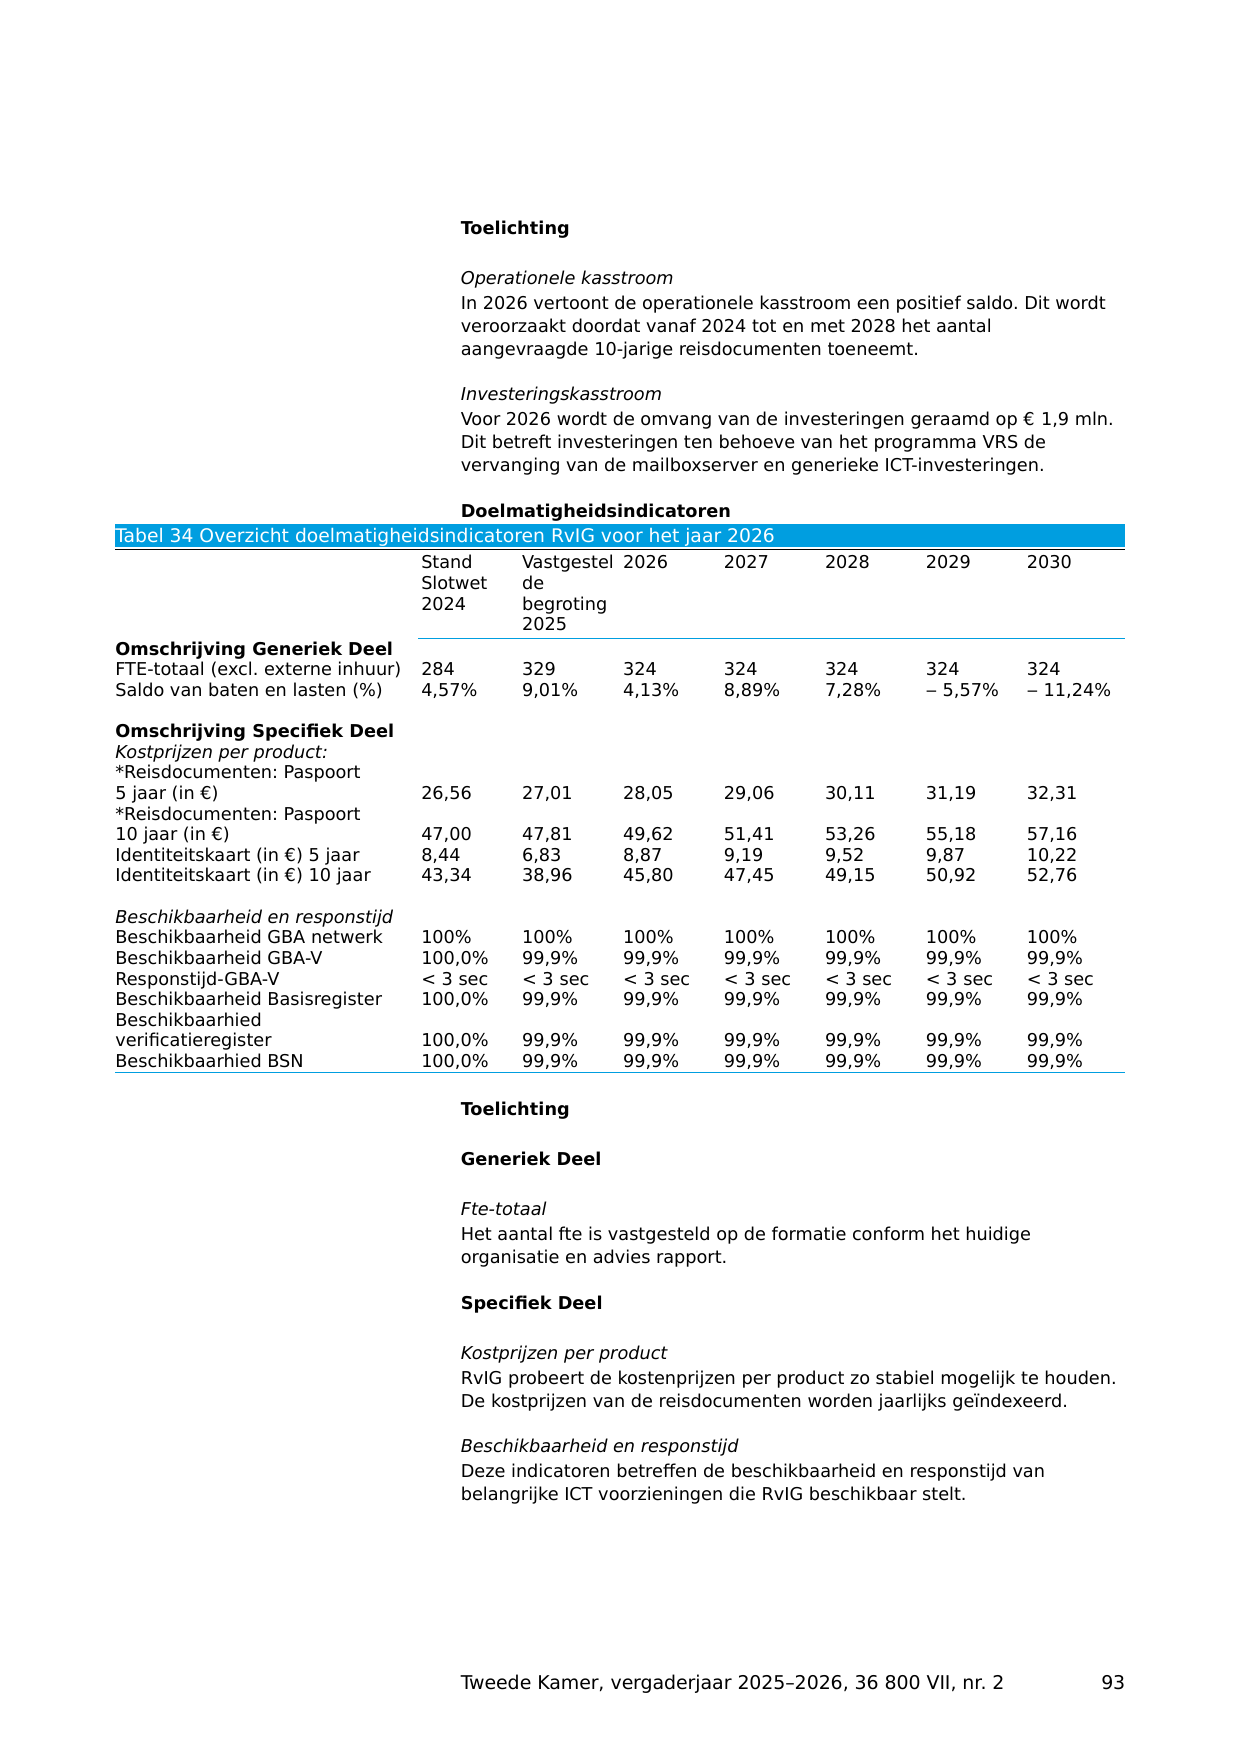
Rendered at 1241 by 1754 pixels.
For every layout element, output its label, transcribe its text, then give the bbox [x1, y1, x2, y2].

table_cell [115, 886, 418, 907]
table_cell 49,15 [822, 865, 923, 886]
table_cell 9,52 [822, 845, 923, 865]
table_cell < 3 sec [519, 969, 620, 989]
table_cell 2028 [822, 550, 923, 638]
table_cell [1024, 907, 1125, 927]
table_cell [721, 742, 822, 762]
table_cell 8,44 [418, 845, 519, 865]
text Generiek Deel [461, 1147, 1125, 1170]
table_cell Kostprijzen per product: [115, 742, 418, 762]
text Doelmatigheidsindicatoren [461, 499, 1125, 522]
table_cell FTE-totaal (excl. externe inhuur) [115, 659, 418, 680]
text Investeringskasstroom [461, 382, 1125, 405]
text Operationele kasstroom [461, 266, 1125, 289]
table_cell 99,9% [721, 1010, 822, 1051]
table_cell 2030 [1024, 550, 1125, 638]
table_cell 57,16 [1024, 804, 1125, 845]
table_cell < 3 sec [721, 969, 822, 989]
table_cell 49,62 [620, 804, 721, 845]
table_cell 47,45 [721, 865, 822, 886]
table_cell < 3 sec [923, 969, 1024, 989]
table_cell 100% [822, 927, 923, 948]
table_cell < 3 sec [418, 969, 519, 989]
table_cell 329 [519, 659, 620, 680]
table_cell [115, 550, 418, 638]
table_cell [822, 742, 923, 762]
table_cell Omschrijving Specifiek Deel [115, 721, 418, 742]
table_cell [721, 700, 822, 721]
table_cell 99,9% [620, 948, 721, 968]
table_cell [923, 907, 1024, 927]
table_cell 38,96 [519, 865, 620, 886]
table_cell < 3 sec [620, 969, 721, 989]
table_cell Beschikbaarheid en responstijd [115, 907, 418, 927]
table_cell 43,34 [418, 865, 519, 886]
table_cell [418, 700, 519, 721]
table_cell 324 [1024, 659, 1125, 680]
table_cell [418, 886, 519, 907]
table_cell 99,9% [620, 989, 721, 1010]
table_cell 9,01% [519, 680, 620, 700]
table_cell Vastgestelde begroting 2025 [519, 550, 620, 638]
text Het aantal fte is vastgesteld op de formatie conform het huidige organisatie en advies rapport. [461, 1222, 1125, 1268]
text Toelichting [461, 1097, 1125, 1120]
table_cell [418, 639, 519, 659]
text In 2026 vertoont de operationele kasstroom een positief saldo. Dit wordt veroorzaakt doordat vanaf 2024 tot en met 2028 het aantal aangevraagde 10-jarige reisdocumenten toeneemt. [461, 291, 1125, 359]
table_cell 26,56 [418, 762, 519, 803]
table_cell 99,9% [519, 989, 620, 1010]
table_cell 99,9% [822, 948, 923, 968]
table_cell 7,28% [822, 680, 923, 700]
table_cell Beschikbaarhied verificatieregister [115, 1010, 418, 1051]
table_cell [822, 721, 923, 742]
table_cell 99,9% [923, 989, 1024, 1010]
table_cell 51,41 [721, 804, 822, 845]
table_cell 99,9% [721, 948, 822, 968]
table_cell 32,31 [1024, 762, 1125, 803]
table_cell Beschikbaarhied BSN [115, 1051, 418, 1072]
table_cell Identiteitskaart (in €) 10 jaar [115, 865, 418, 886]
table_cell [1024, 886, 1125, 907]
table_cell 99,9% [1024, 1010, 1125, 1051]
table_cell 9,87 [923, 845, 1024, 865]
table_cell [418, 742, 519, 762]
table_cell [923, 886, 1024, 907]
table_cell 2027 [721, 550, 822, 638]
table_cell *Reisdocumenten: Paspoort 10 jaar (in €) [115, 804, 418, 845]
table_cell 100,0% [418, 989, 519, 1010]
table_cell 99,9% [519, 1010, 620, 1051]
table_cell 100,0% [418, 1010, 519, 1051]
table_cell 27,01 [519, 762, 620, 803]
table_cell [822, 886, 923, 907]
table_cell 9,19 [721, 845, 822, 865]
table_cell Responstijd-GBA-V [115, 969, 418, 989]
text Kostprijzen per product [461, 1341, 1125, 1364]
table_cell [721, 886, 822, 907]
table_cell Identiteitskaart (in €) 5 jaar [115, 845, 418, 865]
table_cell 52,76 [1024, 865, 1125, 886]
table_cell 99,9% [721, 989, 822, 1010]
table_cell [620, 742, 721, 762]
table_cell 100,0% [418, 948, 519, 968]
table_cell *Reisdocumenten: Paspoort 5 jaar (in €) [115, 762, 418, 803]
table_cell 47,00 [418, 804, 519, 845]
table_cell 100,0% [418, 1051, 519, 1072]
table_cell 45,80 [620, 865, 721, 886]
table_cell [1024, 639, 1125, 659]
text Beschikbaarheid en responstijd [461, 1434, 1125, 1457]
table_cell 28,05 [620, 762, 721, 803]
table_cell [1024, 721, 1125, 742]
table_cell < 3 sec [1024, 969, 1125, 989]
table_cell 99,9% [822, 1010, 923, 1051]
table_cell 55,18 [923, 804, 1024, 845]
table_cell [822, 700, 923, 721]
table_cell [519, 742, 620, 762]
table_cell 99,9% [923, 948, 1024, 968]
text Deze indicatoren betreffen de beschikbaarheid en responstijd van belangrijke ICT voorzieningen die RvIG beschikbaar stelt. [461, 1459, 1125, 1505]
table_cell [620, 907, 721, 927]
table_cell Stand Slotwet 2024 [418, 550, 519, 638]
table_cell 324 [822, 659, 923, 680]
table_cell 30,11 [822, 762, 923, 803]
table_cell 6,83 [519, 845, 620, 865]
table_cell [721, 721, 822, 742]
table_cell 99,9% [519, 948, 620, 968]
table_cell [519, 700, 620, 721]
table_cell 2026 [620, 550, 721, 638]
table_cell 99,9% [1024, 1051, 1125, 1072]
table_cell 4,13% [620, 680, 721, 700]
table_cell 99,9% [822, 989, 923, 1010]
table_cell ‒ 5,57% [923, 680, 1024, 700]
table_cell [620, 700, 721, 721]
table_cell 99,9% [1024, 948, 1125, 968]
table_cell 10,22 [1024, 845, 1125, 865]
table_cell [1024, 742, 1125, 762]
table_cell [519, 907, 620, 927]
table_cell 284 [418, 659, 519, 680]
table_cell [620, 639, 721, 659]
table_cell 100% [923, 927, 1024, 948]
table_cell ‒ 11,24% [1024, 680, 1125, 700]
text Specifiek Deel [461, 1291, 1125, 1314]
table_cell [620, 886, 721, 907]
table_cell 99,9% [923, 1051, 1024, 1072]
text RvIG probeert de kostenprijzen per product zo stabiel mogelijk te houden. De kostprijzen van de reisdocumenten worden jaarlijks geïndexeerd. [461, 1366, 1125, 1412]
table_cell 50,92 [923, 865, 1024, 886]
text Voor 2026 wordt de omvang van de investeringen geraamd op € 1,9 mln. Dit betreft investeringen ten behoeve van het programma VRS de vervanging van de mailboxserver en generieke ICT-investeringen. [461, 407, 1125, 476]
table_cell [721, 907, 822, 927]
table_cell [721, 639, 822, 659]
table_cell [923, 639, 1024, 659]
table_cell 47,81 [519, 804, 620, 845]
table_cell < 3 sec [822, 969, 923, 989]
table_cell 100% [721, 927, 822, 948]
table_cell 8,89% [721, 680, 822, 700]
table_cell 99,9% [620, 1010, 721, 1051]
table_cell [418, 907, 519, 927]
table_cell 100% [519, 927, 620, 948]
table_cell 8,87 [620, 845, 721, 865]
table_cell Beschikbaarheid GBA-V [115, 948, 418, 968]
table_cell Omschrijving Generiek Deel [115, 638, 418, 659]
table_cell [822, 907, 923, 927]
table_cell [115, 700, 418, 721]
text Toelichting [461, 216, 1125, 239]
table_cell 53,26 [822, 804, 923, 845]
table_cell 99,9% [822, 1051, 923, 1072]
table_cell Saldo van baten en lasten (%) [115, 680, 418, 700]
table_cell 99,9% [620, 1051, 721, 1072]
text Fte-totaal [461, 1197, 1125, 1220]
table_cell 324 [721, 659, 822, 680]
table_cell 100% [418, 927, 519, 948]
table_cell 324 [620, 659, 721, 680]
table_cell 100% [620, 927, 721, 948]
table_cell 2029 [923, 550, 1024, 638]
table_cell [822, 639, 923, 659]
table_cell 29,06 [721, 762, 822, 803]
table_cell [519, 886, 620, 907]
table_cell [418, 721, 519, 742]
table_cell 324 [923, 659, 1024, 680]
table_cell 99,9% [519, 1051, 620, 1072]
table_cell 99,9% [1024, 989, 1125, 1010]
table_cell [519, 721, 620, 742]
table_cell Beschikbaarheid GBA netwerk [115, 927, 418, 948]
table_cell [1024, 700, 1125, 721]
table_cell Beschikbaarheid Basisregister [115, 989, 418, 1010]
table_cell 100% [1024, 927, 1125, 948]
table_cell 31,19 [923, 762, 1024, 803]
table_cell [620, 721, 721, 742]
table_cell 99,9% [923, 1010, 1024, 1051]
table_cell 99,9% [721, 1051, 822, 1072]
table_cell [923, 721, 1024, 742]
table_cell [923, 700, 1024, 721]
table_cell [519, 639, 620, 659]
table_cell 4,57% [418, 680, 519, 700]
table_cell [923, 742, 1024, 762]
